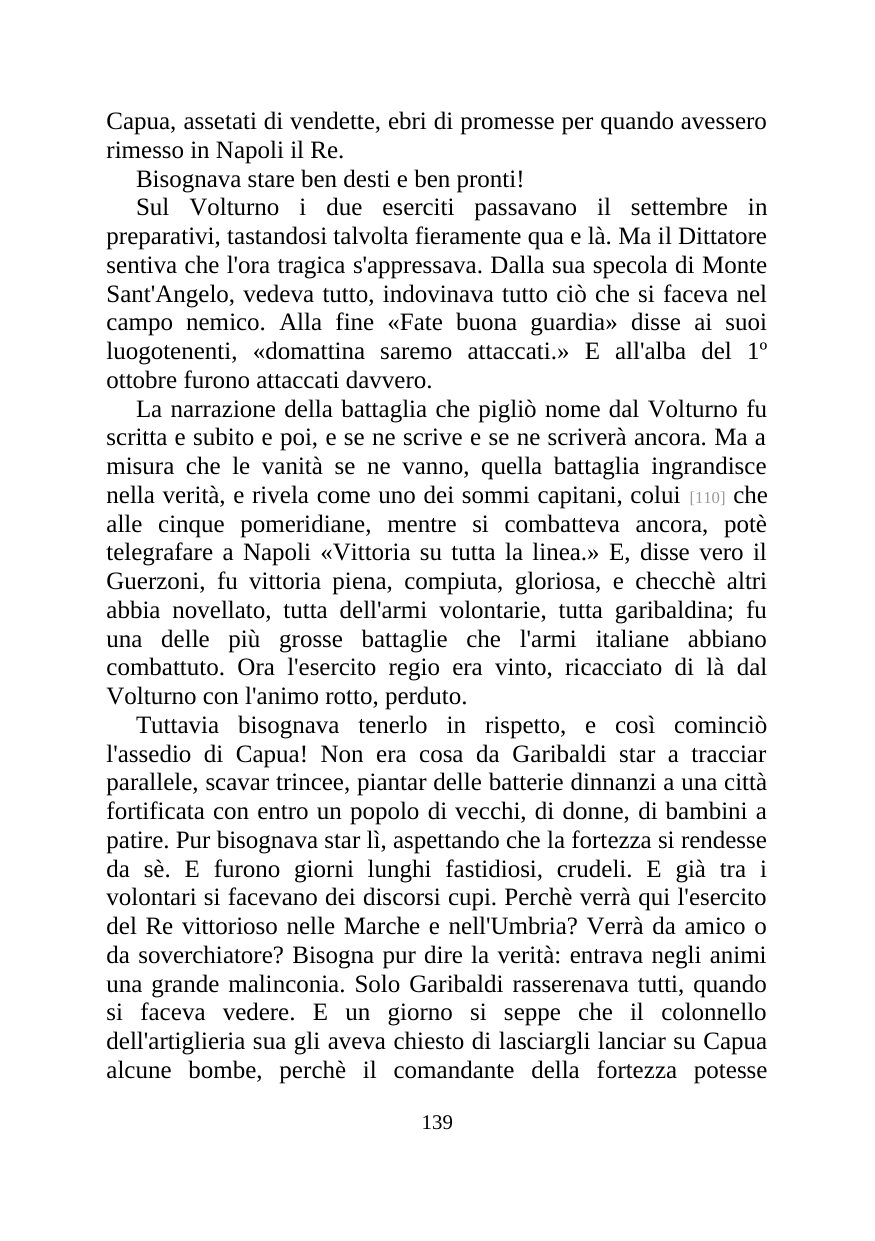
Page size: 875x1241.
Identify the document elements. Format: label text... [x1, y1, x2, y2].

text Bisognava stare ben desti e ben pronti! [106, 164, 768, 192]
text La narrazione della battaglia che pigliò nome dal Volturno fu scritta e subito e poi, e se ne scrive e se ne scriverà ancora. Ma a misura che le vanità se ne vanno, quella battaglia ingrandisce nella verità, e rivela come uno dei sommi capitani, colui [110] che alle cinque pomeridiane, mentre si combatteva ancora, potè telegrafare a Napoli «Vittoria su tutta la linea.» E, disse vero il Guerzoni, fu vittoria piena, compiuta, gloriosa, e checchè altri abbia novellato, tutta dell'armi volontarie, tutta garibaldina; fu una delle più grosse battaglie che l'armi italiane abbiano combattuto. Ora l'esercito regio era vinto, ricacciato di là dal Volturno con l'animo rotto, perduto. [106, 394, 768, 710]
text Capua, assetati di vendette, ebri di promesse per quando avessero rimesso in Napoli il Re. [106, 106, 768, 164]
text Sul Volturno i due eserciti passavano il settembre in preparativi, tastandosi talvolta fieramente qua e là. Ma il Dittatore sentiva che l'ora tragica s'appressava. Dalla sua specola di Monte Sant'Angelo, vedeva tutto, indovinava tutto ciò che si faceva nel campo nemico. Alla fine «Fate buona guardia» disse ai suoi luogotenenti, «domattina saremo attaccati.» E all'alba del 1º ottobre furono attaccati davvero. [106, 192, 768, 394]
text Tuttavia bisognava tenerlo in rispetto, e così cominciò l'assedio di Capua! Non era cosa da Garibaldi star a tracciar parallele, scavar trincee, piantar delle batterie dinnanzi a una città fortificata con entro un popolo di vecchi, di donne, di bambini a patire. Pur bisognava star lì, aspettando che la fortezza si rendesse da sè. E furono giorni lunghi fastidiosi, crudeli. E già tra i volontari si facevano dei discorsi cupi. Perchè verrà qui l'esercito del Re vittorioso nelle Marche e nell'Umbria? Verrà da amico o da soverchiatore? Bisogna pur dire la verità: entrava negli animi una grande malinconia. Solo Garibaldi rasserenava tutti, quando si faceva vedere. E un giorno si seppe che il colonnello dell'artiglieria sua gli aveva chiesto di lasciargli lanciar su Capua alcune bombe, perchè il comandante della fortezza potesse [106, 710, 768, 1084]
